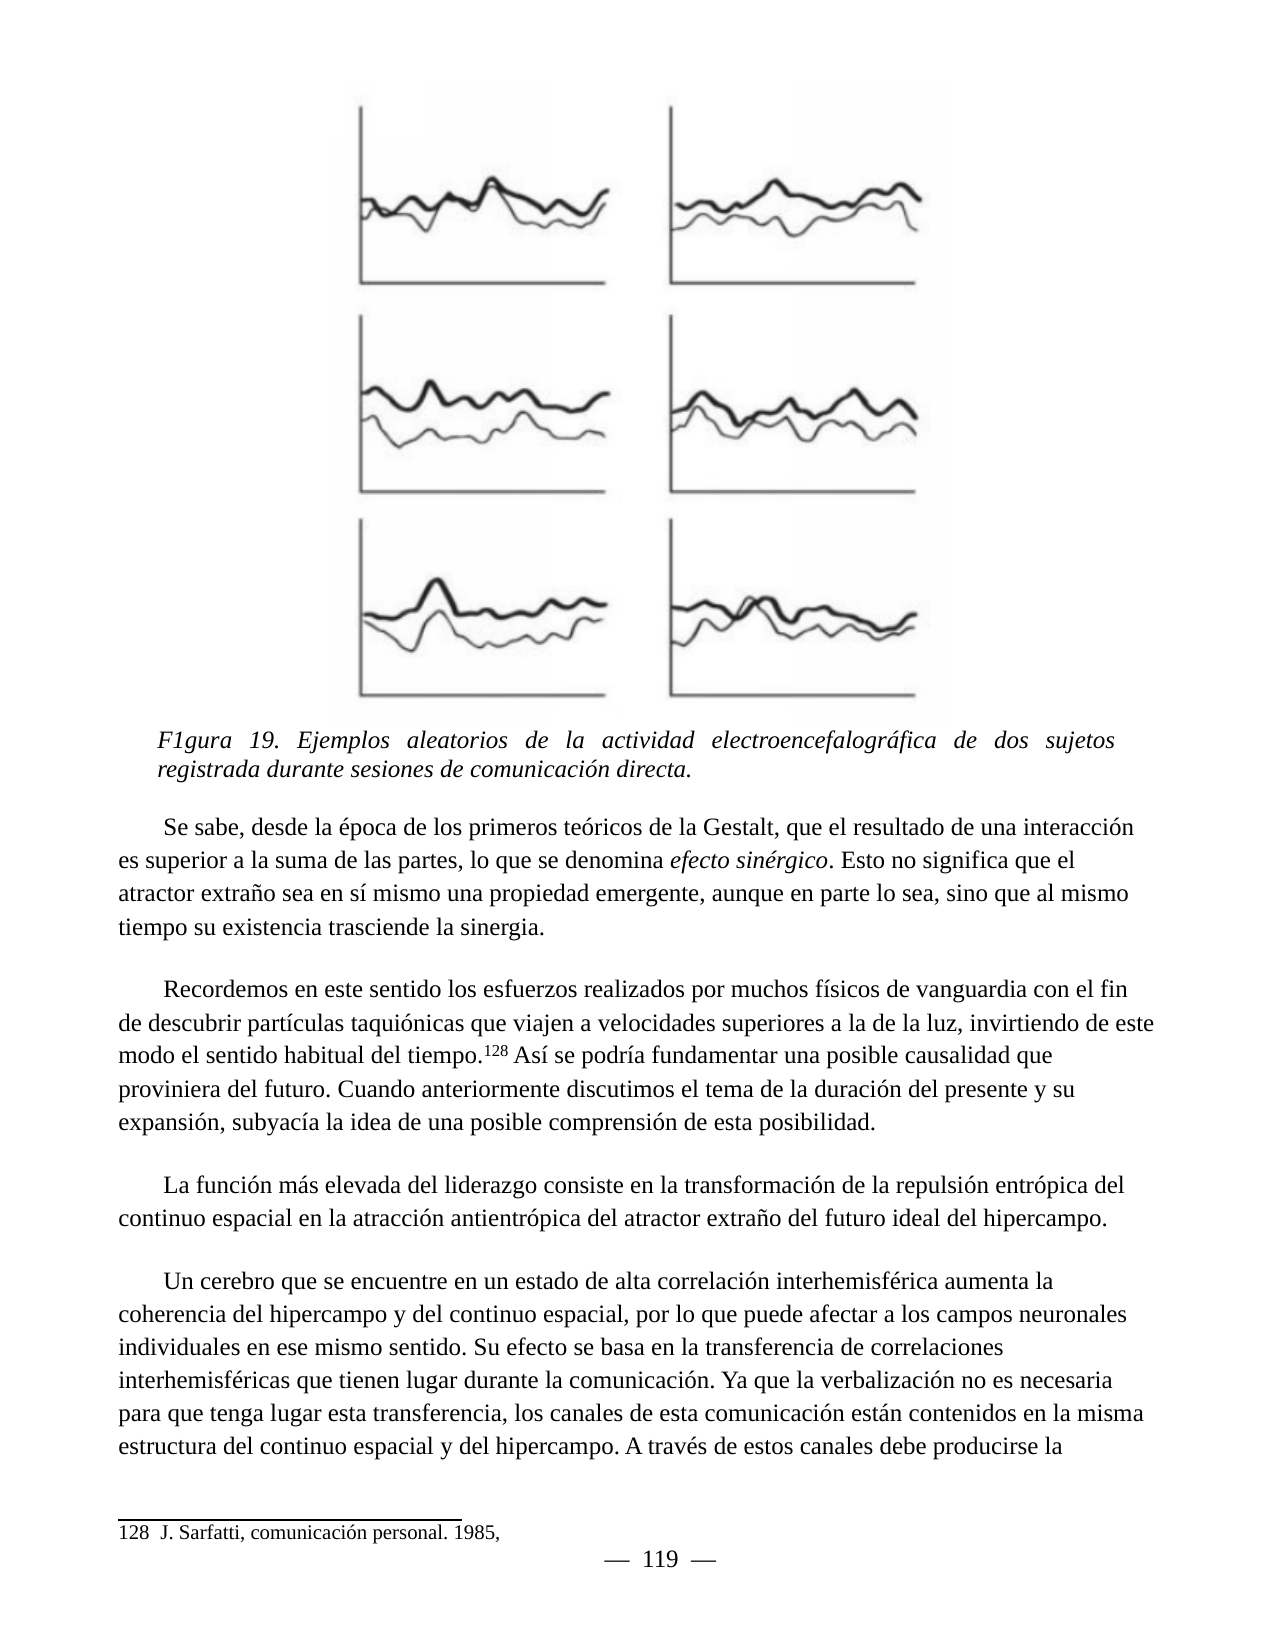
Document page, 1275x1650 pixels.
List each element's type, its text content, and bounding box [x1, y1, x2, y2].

text Recordemos en este sentido los esfuerzos realizados por muchos físicos de vanguardia con el fin de descubrir partículas taquiónicas que viajen a velocidades superiores a la de la luz, invirtiendo de este modo el sentido habitual del tiempo. Así se podría fundamentar una posible causalidad que proviniera del futuro. Cuando anteriormente discutimos el tema de la duración del presente y su expansión, subyacía la idea de una posible comprensión de esta posibilidad. [118, 974, 1157, 1135]
text F1gura 19. Ejemplos aleatorios de la actividad electroencefalográfica de dos sujetos registrada durante sesiones de comunicación directa. [157, 75, 1118, 782]
text Un cerebro que se encuentre en un estado de alta correlación interhemisférica aumenta la coherencia del hipercampo y del continuo espacial, por lo que puede afectar a los campos neuronales individuales en ese mismo sentido. Su efecto se basa en la transferencia de correlaciones interhemisféricas que tienen lugar durante la comunicación. Ya que la verbalización no es necesaria para que tenga lugar esta transferencia, los canales de esta comunicación están contenidos en la misma estructura del continuo espacial y del hipercampo. A través de estos canales debe producirse la [118, 1266, 1157, 1459]
text Se sabe, desde la época de los primeros teóricos de la Gestalt, que el resultado de una interacción es superior a la suma de las partes, lo que se denomina efecto sinérgico. Esto no significa que el atractor extraño sea en sí mismo una propiedad emergente, aunque en parte lo sea, sino que al mismo tiempo su existencia trasciende la sinergia. [118, 812, 1157, 940]
text La función más elevada del liderazgo consiste en la transformación de la repulsión entrópica del continuo espacial en la atracción antientrópica del atractor extraño del futuro ideal del hipercampo. [118, 1170, 1157, 1231]
text J. Sarfatti, comunicación personal. 1985, [118, 1520, 1157, 1544]
